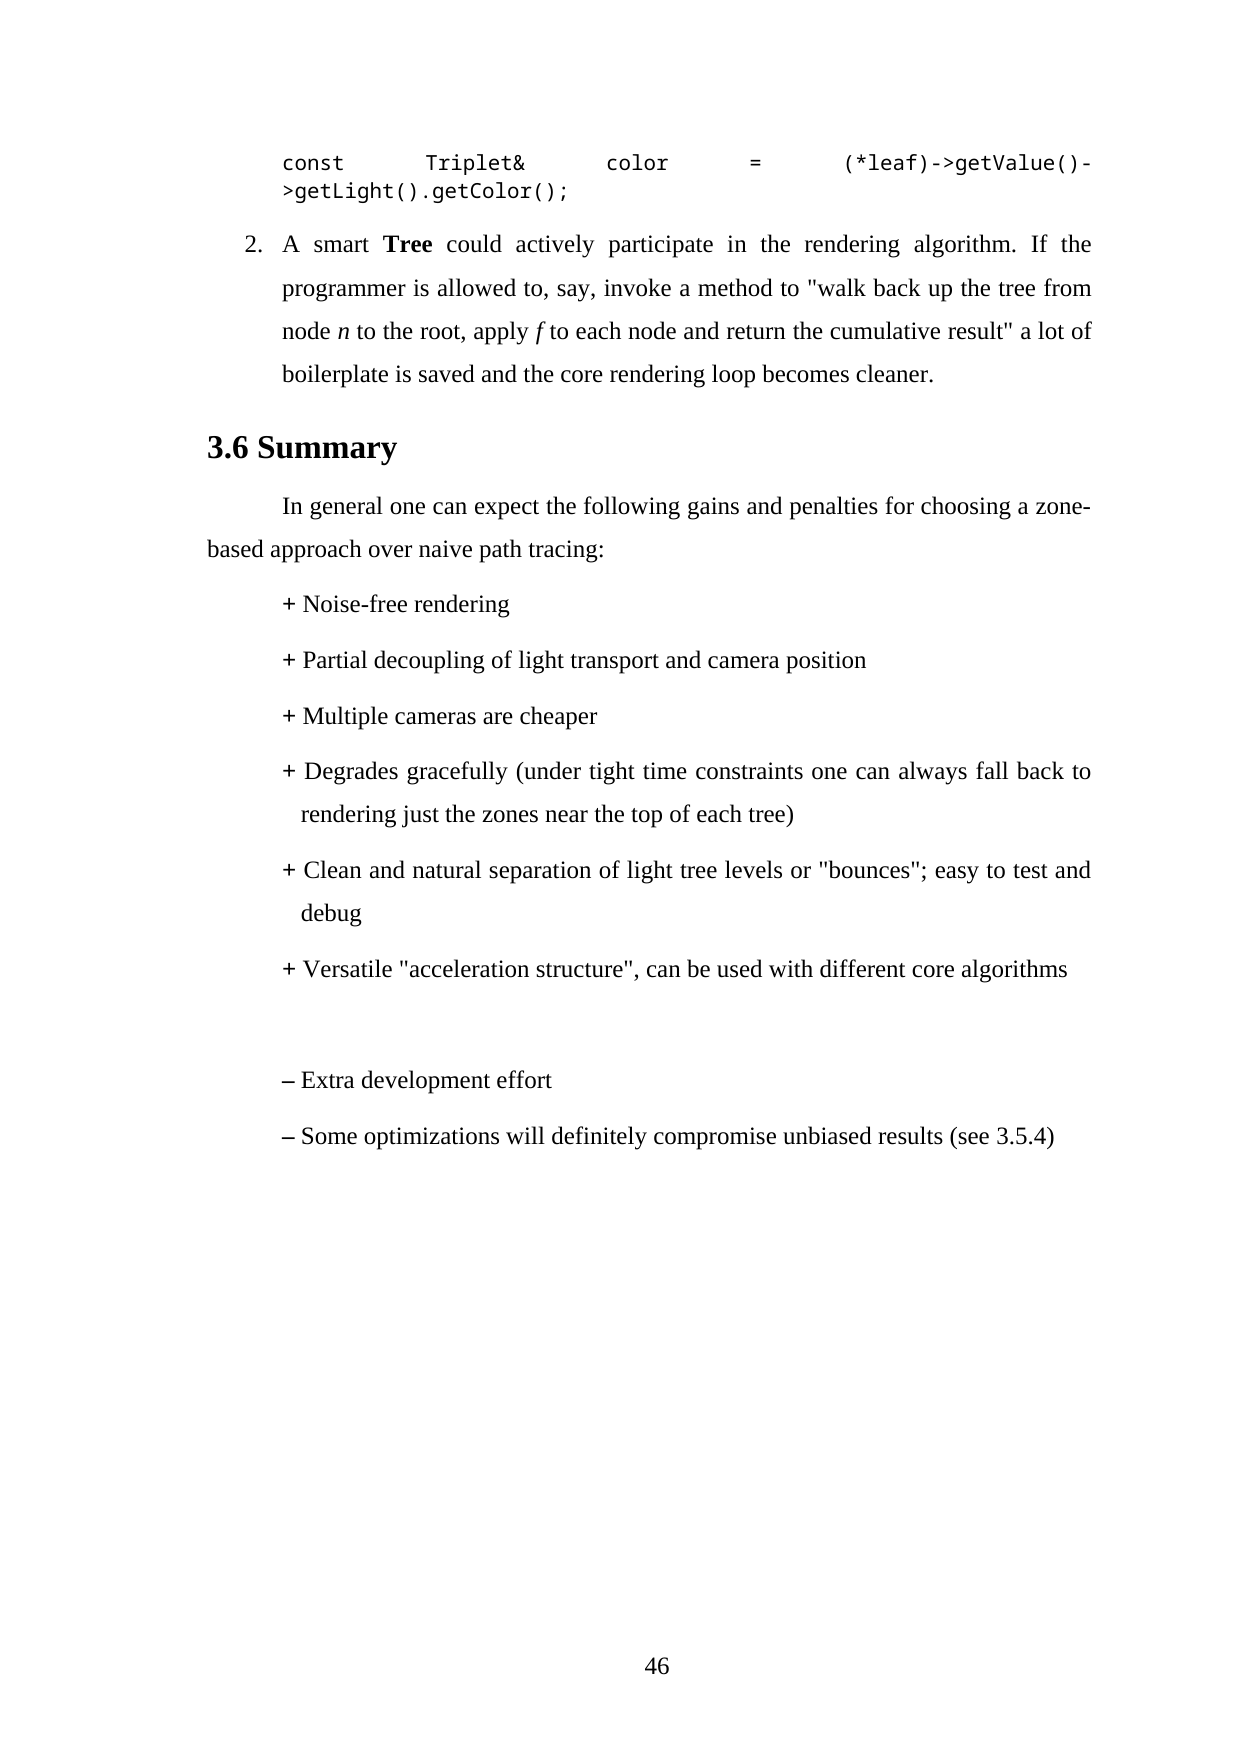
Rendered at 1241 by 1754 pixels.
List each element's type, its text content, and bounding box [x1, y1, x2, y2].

text – Extra development effort [282, 1065, 1092, 1094]
text + Multiple cameras are cheaper [282, 701, 1092, 729]
text + Noise-free rendering [282, 589, 1092, 618]
text + Clean and natural separation of light tree levels or "bounces"; easy to test and debug [282, 855, 1092, 927]
list A smart Tree could actively participate in the rendering algorithm. If the programmer is allowed to, say, invoke a method to "walk back up the tree from node n to the root, apply f to each node and return the cumulative result" a lot of boilerplate is saved and the core rendering loop becomes cleaner. [244, 229, 1092, 388]
text + Degrades gracefully (under tight time constraints one can always fall back to rendering just the zones near the top of each tree) [282, 756, 1092, 828]
text + Versatile "acceleration structure", can be used with different core algorithms [282, 954, 1092, 983]
text In general one can expect the following gains and penalties for choosing a zone-based approach over naive path tracing: [207, 491, 1092, 563]
subtitle Summary [207, 427, 1092, 465]
text + Partial decoupling of light transport and camera position [282, 645, 1092, 674]
list const Triplet& color = (*leaf)->getValue()->getLight().getColor(); [244, 148, 1092, 204]
text – Some optimizations will definitely compromise unbiased results (see 3.5.4) [282, 1121, 1092, 1149]
